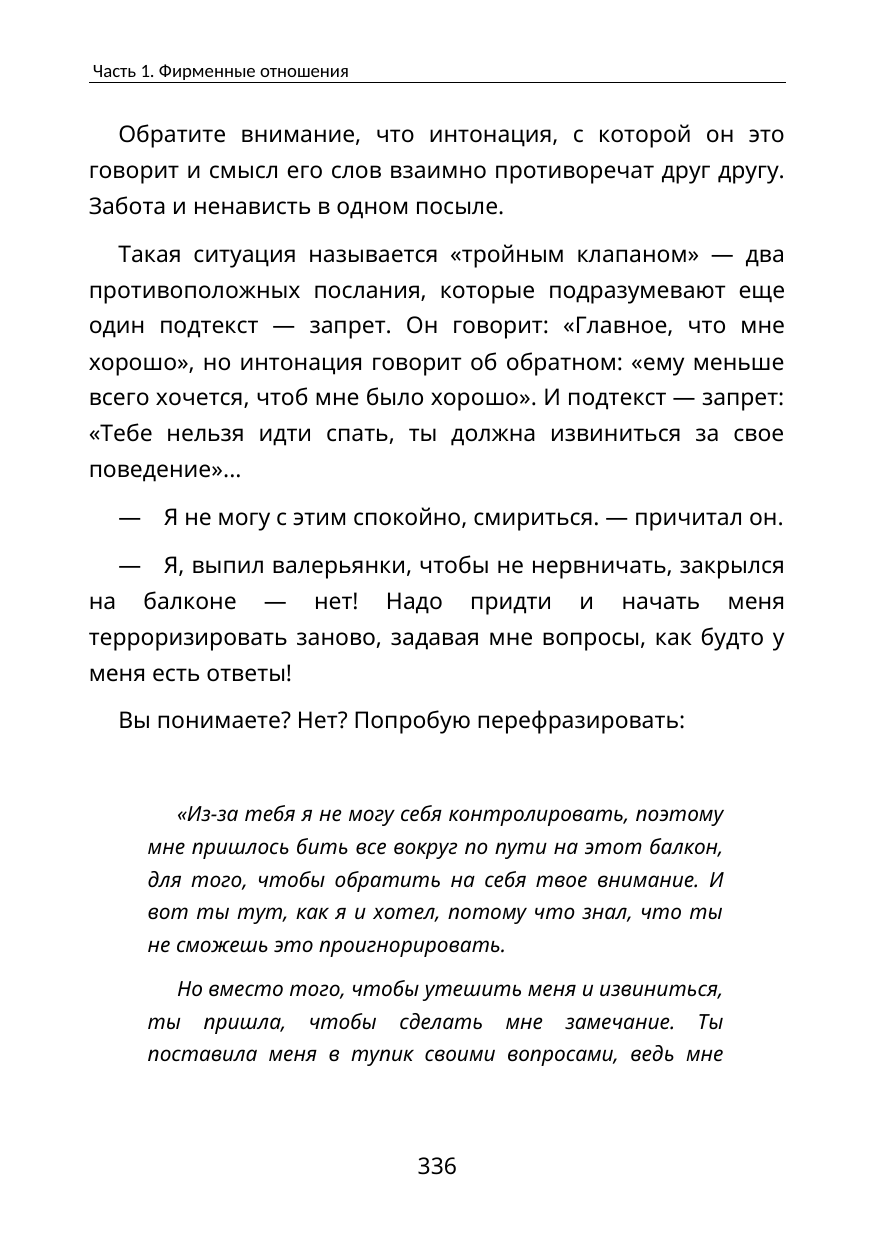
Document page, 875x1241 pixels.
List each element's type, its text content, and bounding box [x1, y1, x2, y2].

list Я, выпил валерьянки, чтобы не нервничать, закрылся на балконе — нет! Надо придти и начать меня терроризировать заново, задавая мне вопросы, как будто у меня есть ответы! [88, 549, 786, 688]
text «Из-за тебя я не могу себя контролировать, поэтому мне пришлось бить все вокруг по пути на этот балкон, для того, чтобы обратить на себя твое внимание. И вот ты тут, как я и хотел, потому что знал, что ты не сможешь это проигнорировать. [147, 799, 727, 958]
list Я не могу с этим спокойно, смириться. — причитал он. [88, 501, 786, 532]
text Вы понимаете? Нет? Попробую перефразировать: [88, 704, 786, 735]
text Обратите внимание, что интонация, с которой он это говорит и смысл его слов взаимно противоречат друг другу. Забота и ненависть в одном посыле. [88, 118, 786, 221]
text Такая ситуация называется «тройным клапаном» — два противоположных послания, которые подразумевают еще один подтекст — запрет. Он говорит: «Главное, что мне хорошо», но интонация говорит об обратном: «ему меньше всего хочется, чтоб мне было хорошо». И подтекст — запрет: «Тебе нельзя идти спать, ты должна извиниться за свое поведение»... [88, 238, 786, 484]
text Но вместо того, чтобы утешить меня и извиниться, ты пришла, чтобы сделать мне замечание. Ты поставила меня в тупик своими вопросами, ведь мне [147, 974, 727, 1068]
